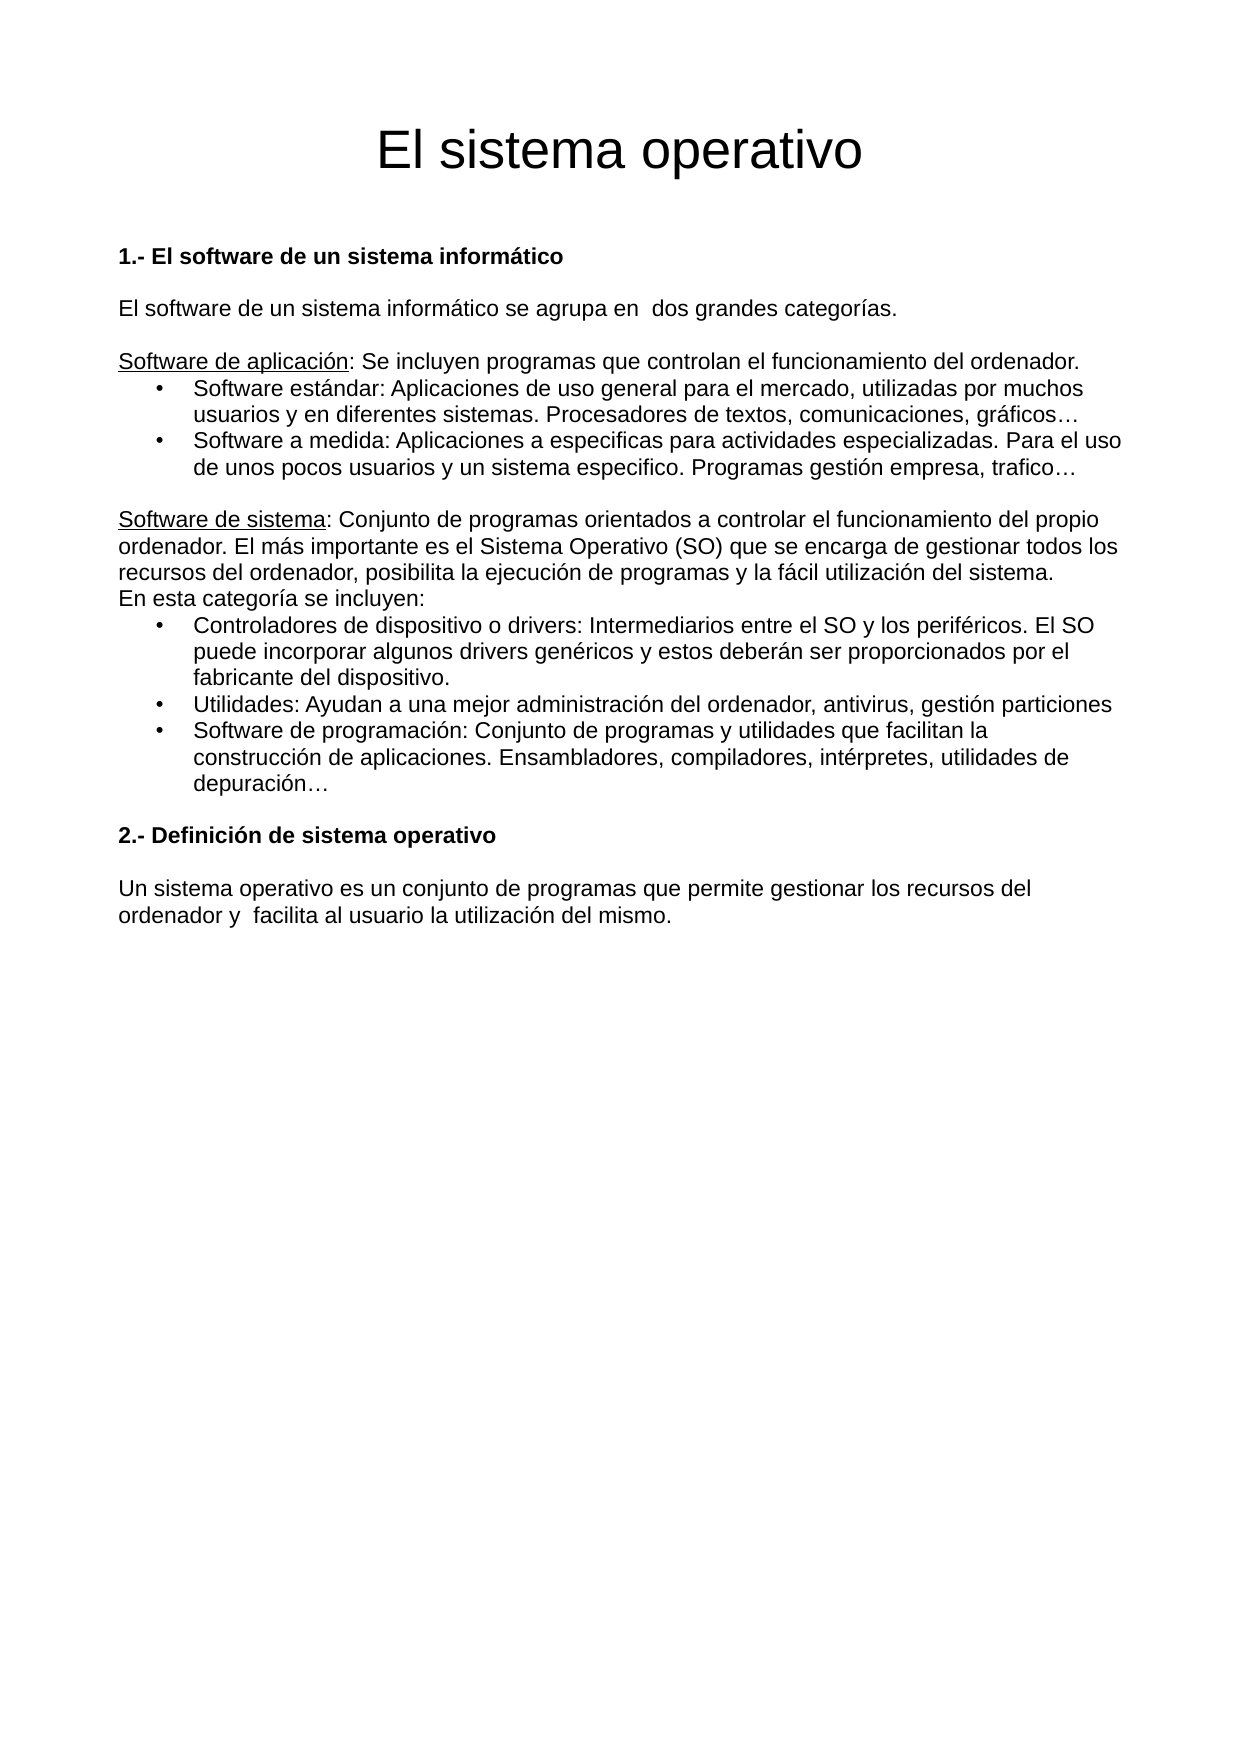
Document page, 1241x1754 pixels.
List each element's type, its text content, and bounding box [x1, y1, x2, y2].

text Un sistema operativo es un conjunto de programas que permite gestionar los recursos del ordenador y facilita al usuario la utilización del mismo. [118, 875, 1122, 928]
text El sistema operativo [118, 118, 1122, 180]
list Software estándar: Aplicaciones de uso general para el mercado, utilizadas por muchos usuarios y en diferentes sistemas. Procesadores de textos, comunicaciones, gráficos… [156, 374, 1122, 427]
text En esta categoría se incluyen: [118, 585, 1122, 612]
list Controladores de dispositivo o drivers: Intermediarios entre el SO y los periféricos. El SO puede incorporar algunos drivers genéricos y estos deberán ser proporcionados por el fabricante del dispositivo. [156, 612, 1122, 691]
list Software a medida: Aplicaciones a especificas para actividades especializadas. Para el uso de unos pocos usuarios y un sistema especifico. Programas gestión empresa, trafico… [156, 427, 1122, 480]
text El software de un sistema informático se agrupa en dos grandes categorías. [118, 295, 1122, 322]
list Utilidades: Ayudan a una mejor administración del ordenador, antivirus, gestión particiones [156, 691, 1122, 717]
list Software de programación: Conjunto de programas y utilidades que facilitan la construcción de aplicaciones. Ensambladores, compiladores, intérpretes, utilidades de depuración… [156, 717, 1122, 796]
text 1.- El software de un sistema informático [118, 243, 1122, 269]
text Software de aplicación: Se incluyen programas que controlan el funcionamiento del ordenador. [118, 348, 1122, 374]
text Software de sistema: Conjunto de programas orientados a controlar el funcionamiento del propio ordenador. El más importante es el Sistema Operativo (SO) que se encarga de gestionar todos los recursos del ordenador, posibilita la ejecución de programas y la fácil utilización del sistema. [118, 506, 1122, 585]
text 2.- Definición de sistema operativo [118, 822, 1122, 849]
